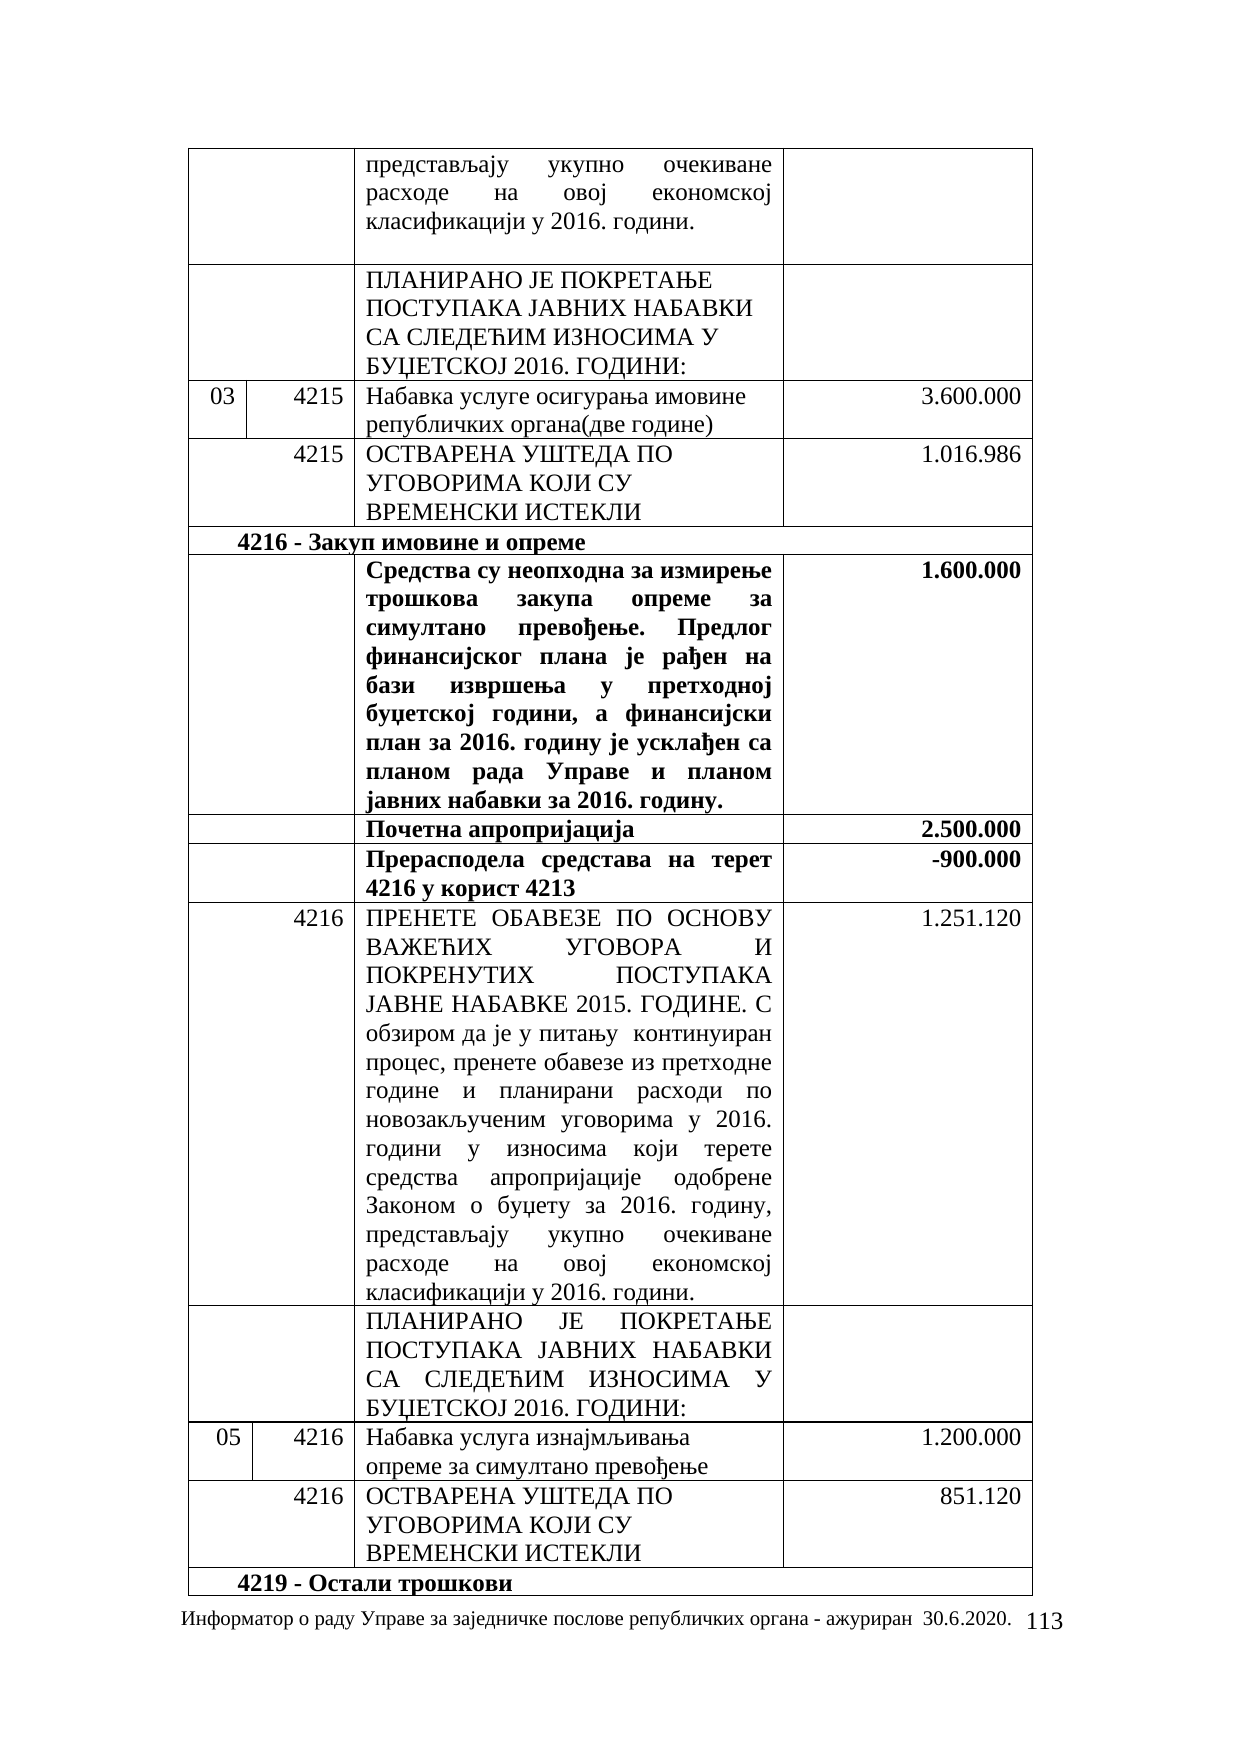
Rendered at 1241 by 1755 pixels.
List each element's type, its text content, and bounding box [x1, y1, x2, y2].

table_cell Набавка услуге осигурања имовине републичких органа(две године) [355, 381, 783, 438]
table_cell ОСТВАРЕНА УШТЕДА ПО УГОВОРИМА КОЈИ СУ ВРЕМЕНСКИ ИСТЕКЛИ [355, 1481, 783, 1567]
table_cell [784, 149, 1032, 264]
table_cell ОСТВАРЕНА УШТЕДА ПО УГОВОРИМА КОЈИ СУ ВРЕМЕНСКИ ИСТЕКЛИ [355, 439, 783, 526]
table_cell [1033, 902, 1074, 1305]
table_cell 2.500.000 [784, 815, 1032, 843]
table_cell 3.600.000 [784, 381, 1032, 438]
table_cell [1033, 814, 1074, 843]
table_cell Почетна апропријација [355, 815, 783, 843]
table_cell [189, 844, 354, 902]
table_cell [1033, 554, 1074, 813]
table_cell 1.600.000 [784, 555, 1032, 813]
table_cell [1033, 264, 1074, 380]
table_cell [189, 265, 354, 380]
table_cell [1033, 1480, 1074, 1567]
table_cell ПРЕНЕТЕ ОБАВЕЗЕ ПО ОСНОВУ ВАЖЕЋИХ УГОВОРА И ПОКРЕНУТИХ ПОСТУПАКА ЈАВНЕ НАБАВКЕ 2015. ГОДИНЕ. С обзиром да је у питању континуиран процес, пренете обавезе из претходне године и планирани расходи по новозакљученим уговорима у 2016. години у износима који терете средства апропријације одобрене Законом о буџету за 2016. годину, представљају укупно очекиване расходе на овој економској класификацији у 2016. години. [355, 903, 783, 1305]
table_cell ПЛАНИРАНО ЈЕ ПОКРЕТАЊЕ ПОСТУПАКА ЈАВНИХ НАБАВКИ СА СЛЕДЕЋИМ ИЗНОСИМА У БУЏЕТСКОЈ 2016. ГОДИНИ: [355, 1306, 783, 1421]
table_cell [1033, 438, 1074, 526]
table_cell [1033, 843, 1074, 902]
table_cell Набавка услуга изнајмљивања опреме за симултано превођење [355, 1423, 783, 1480]
table_cell 4216 [253, 1423, 354, 1480]
table_cell -900.000 [784, 844, 1032, 902]
table_cell [1033, 1567, 1074, 1595]
table_cell [1033, 1305, 1074, 1421]
table_cell 05 [189, 1423, 252, 1480]
table_cell [1033, 148, 1074, 264]
table_cell 4216 [189, 1481, 354, 1567]
table_cell 851.120 [784, 1481, 1032, 1567]
table_cell 03 [189, 381, 246, 438]
table_cell 4219 - Остали трошкови [189, 1568, 1032, 1595]
table_cell [1033, 380, 1074, 438]
table_cell [189, 815, 354, 843]
table_cell ПЛАНИРАНО ЈЕ ПОКРЕТАЊЕ ПОСТУПАКА ЈАВНИХ НАБАВКИ СА СЛЕДЕЋИМ ИЗНОСИМА У БУЏЕТСКОЈ 2016. ГОДИНИ: [355, 265, 783, 380]
table_cell [784, 1306, 1032, 1421]
table_cell 1.016.986 [784, 439, 1032, 526]
table_cell Средства су неопходна за измирење трошкова закупа опреме за симултано превођење. Предлог финансијског плана је рађен на бази извршења у претходној буџетској години, а финансијски план за 2016. годину је усклађен са планом рада Управе и планом јавних набавки за 2016. годину. [355, 555, 783, 813]
table_cell [189, 555, 354, 813]
table_cell Прерасподела средстава на терет 4216 у корист 4213 [355, 844, 783, 902]
table_cell 4215 [189, 439, 354, 526]
table_cell 4216 [189, 903, 354, 1305]
table_cell 1.200.000 [784, 1423, 1032, 1480]
table_cell 1.251.120 [784, 903, 1032, 1305]
table_cell представљају укупно очекиване расходе на овој економској класификацији у 2016. години. [355, 149, 783, 264]
table_cell 4215 [247, 381, 354, 438]
table_cell [784, 265, 1032, 380]
table_cell [189, 1306, 354, 1421]
table_cell [1033, 526, 1074, 554]
table_cell 4216 - Закуп имовине и опреме [189, 527, 1032, 554]
table_cell [189, 149, 354, 264]
table_cell [1033, 1421, 1074, 1480]
